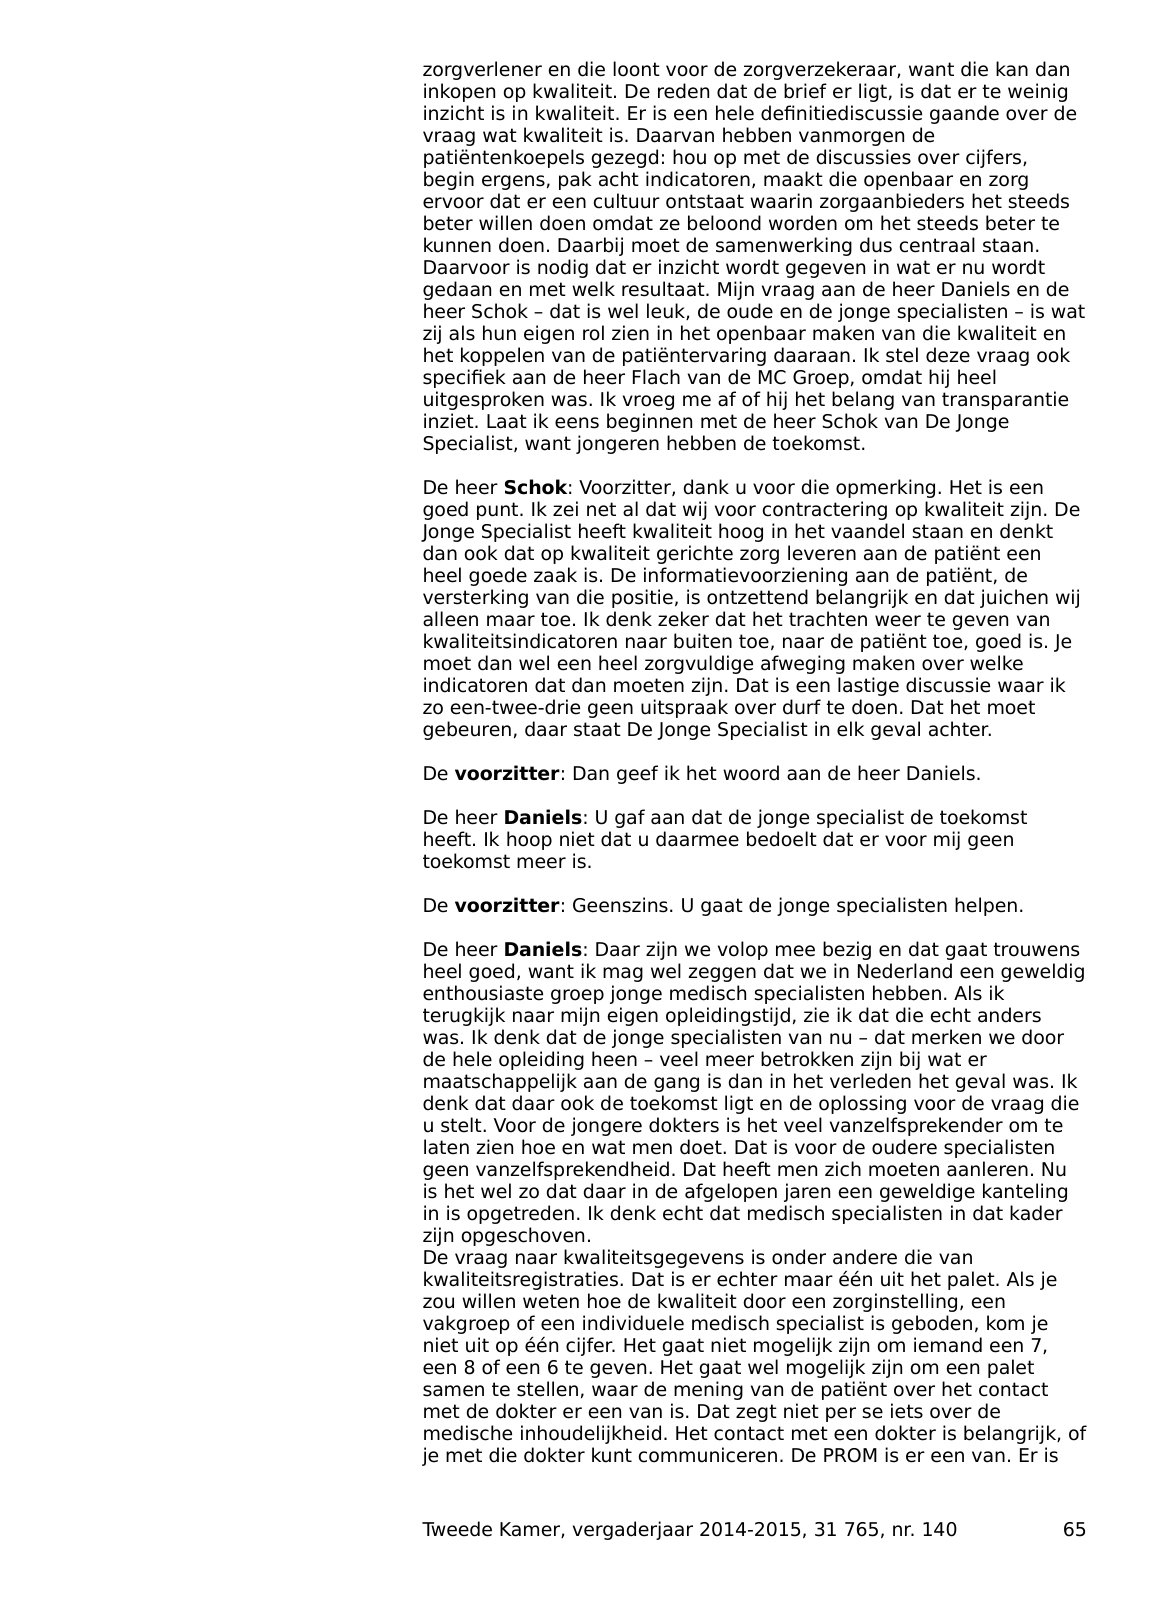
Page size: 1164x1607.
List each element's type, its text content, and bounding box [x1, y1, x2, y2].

text De heer Daniels: Daar zijn we volop mee bezig en dat gaat trouwens heel goed, want ik mag wel zeggen dat we in Nederland een geweldig enthousiaste groep jonge medisch specialisten hebben. Als ik terugkijk naar mijn eigen opleidingstijd, zie ik dat die echt anders was. Ik denk dat de jonge specialisten van nu – dat merken we door de hele opleiding heen – veel meer betrokken zijn bij wat er maatschappelijk aan de gang is dan in het verleden het geval was. Ik denk dat daar ook de toekomst ligt en de oplossing voor de vraag die u stelt. Voor de jongere dokters is het veel vanzelfsprekender om te laten zien hoe en wat men doet. Dat is voor de oudere specialisten geen vanzelfsprekendheid. Dat heeft men zich moeten aanleren. Nu is het wel zo dat daar in de afgelopen jaren een geweldige kanteling in is opgetreden. Ik denk echt dat medisch specialisten in dat kader zijn opgeschoven. [422, 939, 1087, 1247]
text De voorzitter: Geenszins. U gaat de jonge specialisten helpen. [422, 895, 1087, 917]
text De heer Schok: Voorzitter, dank u voor die opmerking. Het is een goed punt. Ik zei net al dat wij voor contractering op kwaliteit zijn. De Jonge Specialist heeft kwaliteit hoog in het vaandel staan en denkt dan ook dat op kwaliteit gerichte zorg leveren aan de patiënt een heel goede zaak is. De informatievoorziening aan de patiënt, de versterking van die positie, is ontzettend belangrijk en dat juichen wij alleen maar toe. Ik denk zeker dat het trachten weer te geven van kwaliteitsindicatoren naar buiten toe, naar de patiënt toe, goed is. Je moet dan wel een heel zorgvuldige afweging maken over welke indicatoren dat dan moeten zijn. Dat is een lastige discussie waar ik zo een-twee-drie geen uitspraak over durf te doen. Dat het moet gebeuren, daar staat De Jonge Specialist in elk geval achter. [422, 477, 1087, 741]
text De vraag naar kwaliteitsgegevens is onder andere die van kwaliteitsregistraties. Dat is er echter maar één uit het palet. Als je zou willen weten hoe de kwaliteit door een zorginstelling, een vakgroep of een individuele medisch specialist is geboden, kom je niet uit op één cijfer. Het gaat niet mogelijk zijn om iemand een 7, een 8 of een 6 te geven. Het gaat wel mogelijk zijn om een palet samen te stellen, waar de mening van de patiënt over het contact met de dokter er een van is. Dat zegt niet per se iets over de medische inhoudelijkheid. Het contact met een dokter is belangrijk, of je met die dokter kunt communiceren. De PROM is er een van. Er is [422, 1247, 1087, 1467]
text De voorzitter: Dan geef ik het woord aan de heer Daniels. [422, 763, 1087, 785]
text De heer Daniels: U gaf aan dat de jonge specialist de toekomst heeft. Ik hoop niet dat u daarmee bedoelt dat er voor mij geen toekomst meer is. [422, 807, 1087, 873]
text zorgverlener en die loont voor de zorgverzekeraar, want die kan dan inkopen op kwaliteit. De reden dat de brief er ligt, is dat er te weinig inzicht is in kwaliteit. Er is een hele definitiediscussie gaande over de vraag wat kwaliteit is. Daarvan hebben vanmorgen de patiëntenkoepels gezegd: hou op met de discussies over cijfers, begin ergens, pak acht indicatoren, maakt die openbaar en zorg ervoor dat er een cultuur ontstaat waarin zorgaanbieders het steeds beter willen doen omdat ze beloond worden om het steeds beter te kunnen doen. Daarbij moet de samenwerking dus centraal staan. Daarvoor is nodig dat er inzicht wordt gegeven in wat er nu wordt gedaan en met welk resultaat. Mijn vraag aan de heer Daniels en de heer Schok – dat is wel leuk, de oude en de jonge specialisten – is wat zij als hun eigen rol zien in het openbaar maken van die kwaliteit en het koppelen van de patiëntervaring daaraan. Ik stel deze vraag ook specifiek aan de heer Flach van de MC Groep, omdat hij heel uitgesproken was. Ik vroeg me af of hij het belang van transparantie inziet. Laat ik eens beginnen met de heer Schok van De Jonge Specialist, want jongeren hebben de toekomst. [422, 59, 1087, 455]
